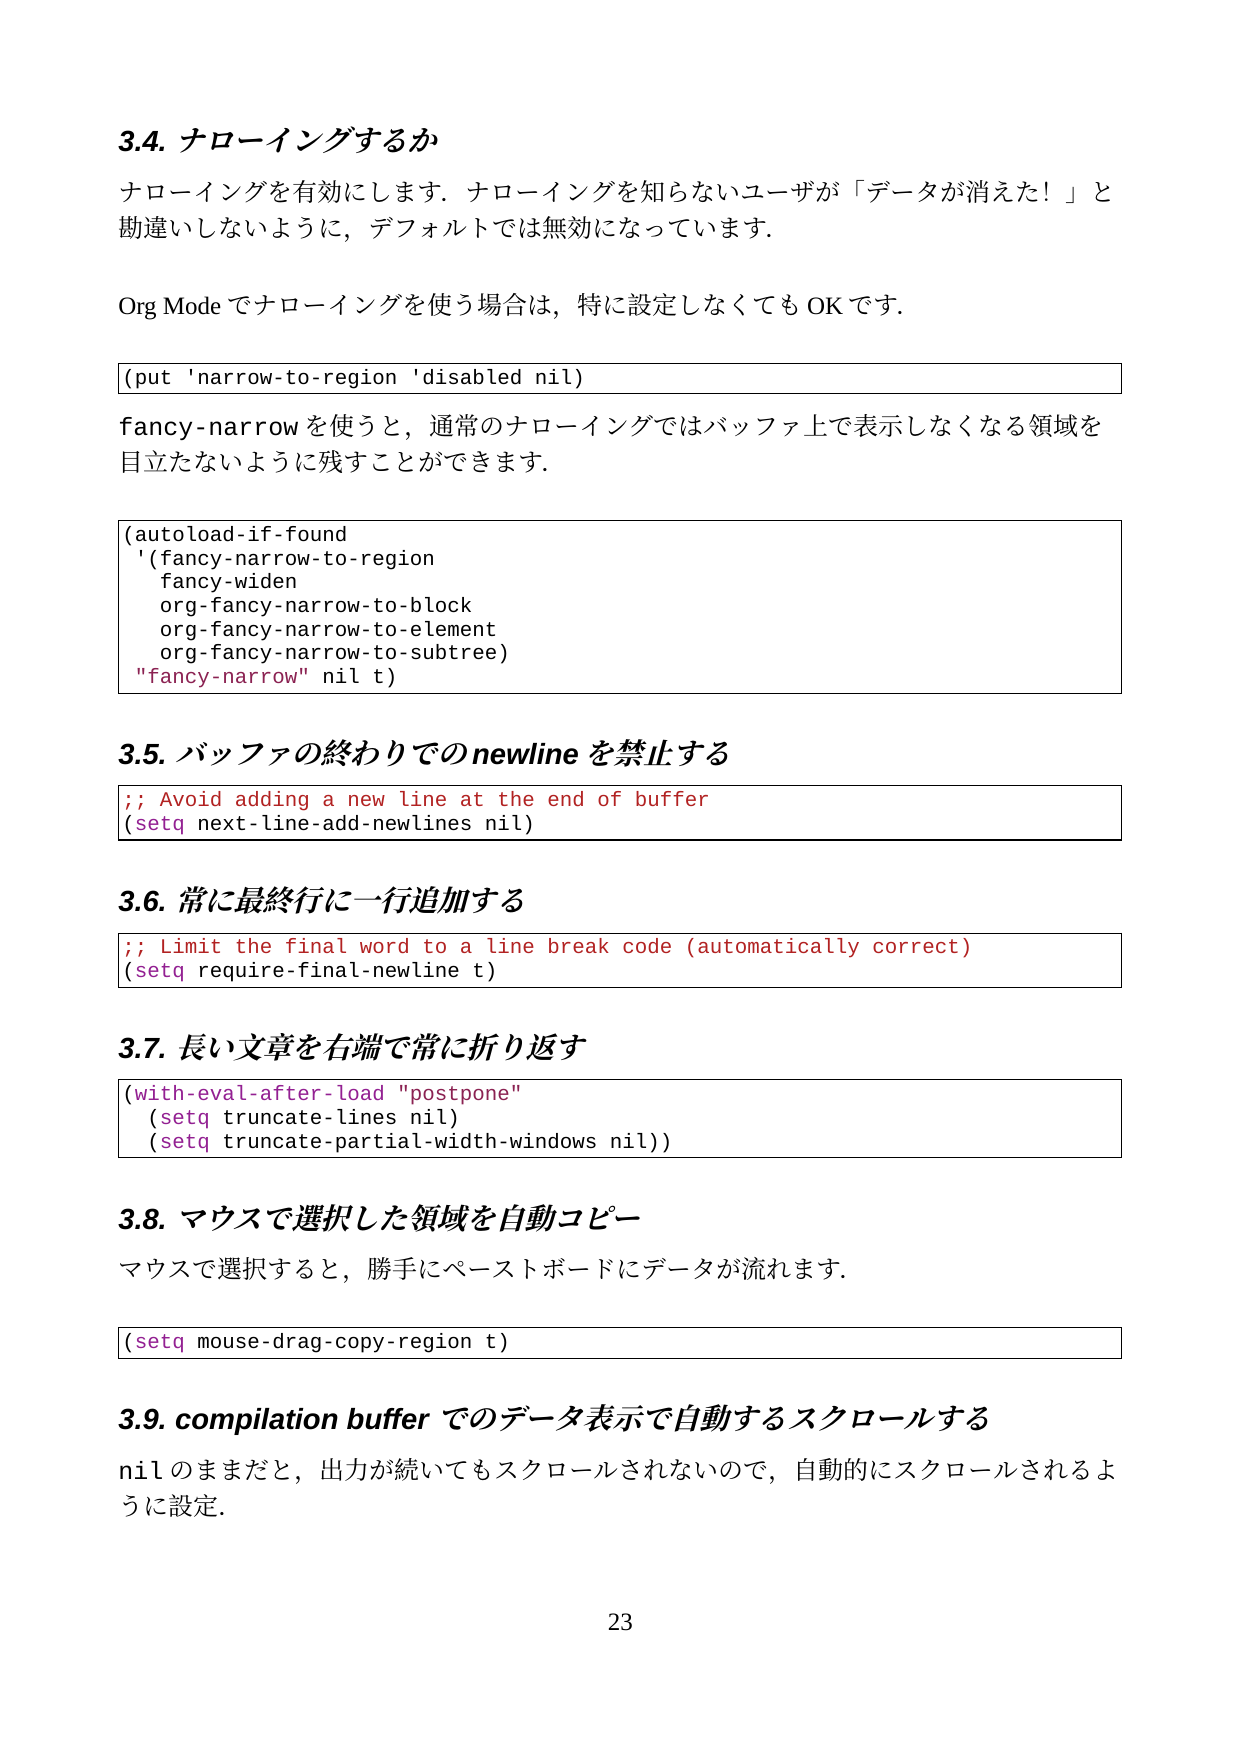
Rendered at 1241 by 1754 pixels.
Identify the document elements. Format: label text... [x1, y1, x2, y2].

subtitle マウスで選択した領域を自動コピー [118, 1196, 1122, 1237]
subtitle ナローイングするか [118, 118, 1122, 160]
text '(fancy-narrow-to-region [119, 544, 1121, 567]
subtitle 長い文章を右端で常に折り返す [118, 1025, 1122, 1067]
text (autoload-if-found [119, 521, 1121, 544]
text ;; Avoid adding a new line at the end of buffer [119, 786, 1121, 809]
text ナローイングを有効にします．ナローイングを知らないユーザが「データが消えた！」と勘違いしないように，デフォルトでは無効になっています． [118, 172, 1122, 273]
text (with-eval-after-load "postpone" [119, 1080, 1121, 1103]
text org-fancy-narrow-to-block [119, 591, 1121, 615]
subtitle compilation buffer でのデータ表示で自動するスクロールする [118, 1396, 1122, 1438]
text (setq truncate-lines nil) [119, 1103, 1121, 1127]
text nil のままだと，出力が続いてもスクロールされないので，自動的にスクロールされるように設定． [118, 1451, 1122, 1551]
text (setq truncate-partial-width-windows nil)) [119, 1127, 1121, 1157]
subtitle バッファの終わりでのnewlineを禁止する [118, 731, 1122, 773]
text org-fancy-narrow-to-subtree) [119, 638, 1121, 662]
text ;; Limit the final word to a line break code (automatically correct) [119, 934, 1121, 956]
text マウスで選択すると，勝手にペーストボードにデータが流れます． [118, 1250, 1122, 1315]
text (put 'narrow-to-region 'disabled nil) [119, 364, 1121, 393]
text (setq next-line-add-newlines nil) [119, 809, 1121, 839]
text org-fancy-narrow-to-element [119, 615, 1121, 638]
text Org Mode でナローイングを使う場合は，特に設定しなくてもOKです． [118, 286, 1122, 350]
text (setq mouse-drag-copy-region t) [119, 1328, 1121, 1358]
text fancy-narrow を使うと，通常のナローイングではバッファ上で表示しなくなる領域を目立たないように残すことができます． [118, 407, 1122, 508]
text fancy-widen [119, 567, 1121, 591]
subtitle 常に最終行に一行追加する [118, 878, 1122, 920]
text (setq require-final-newline t) [119, 956, 1121, 987]
text "fancy-narrow" nil t) [119, 662, 1121, 693]
